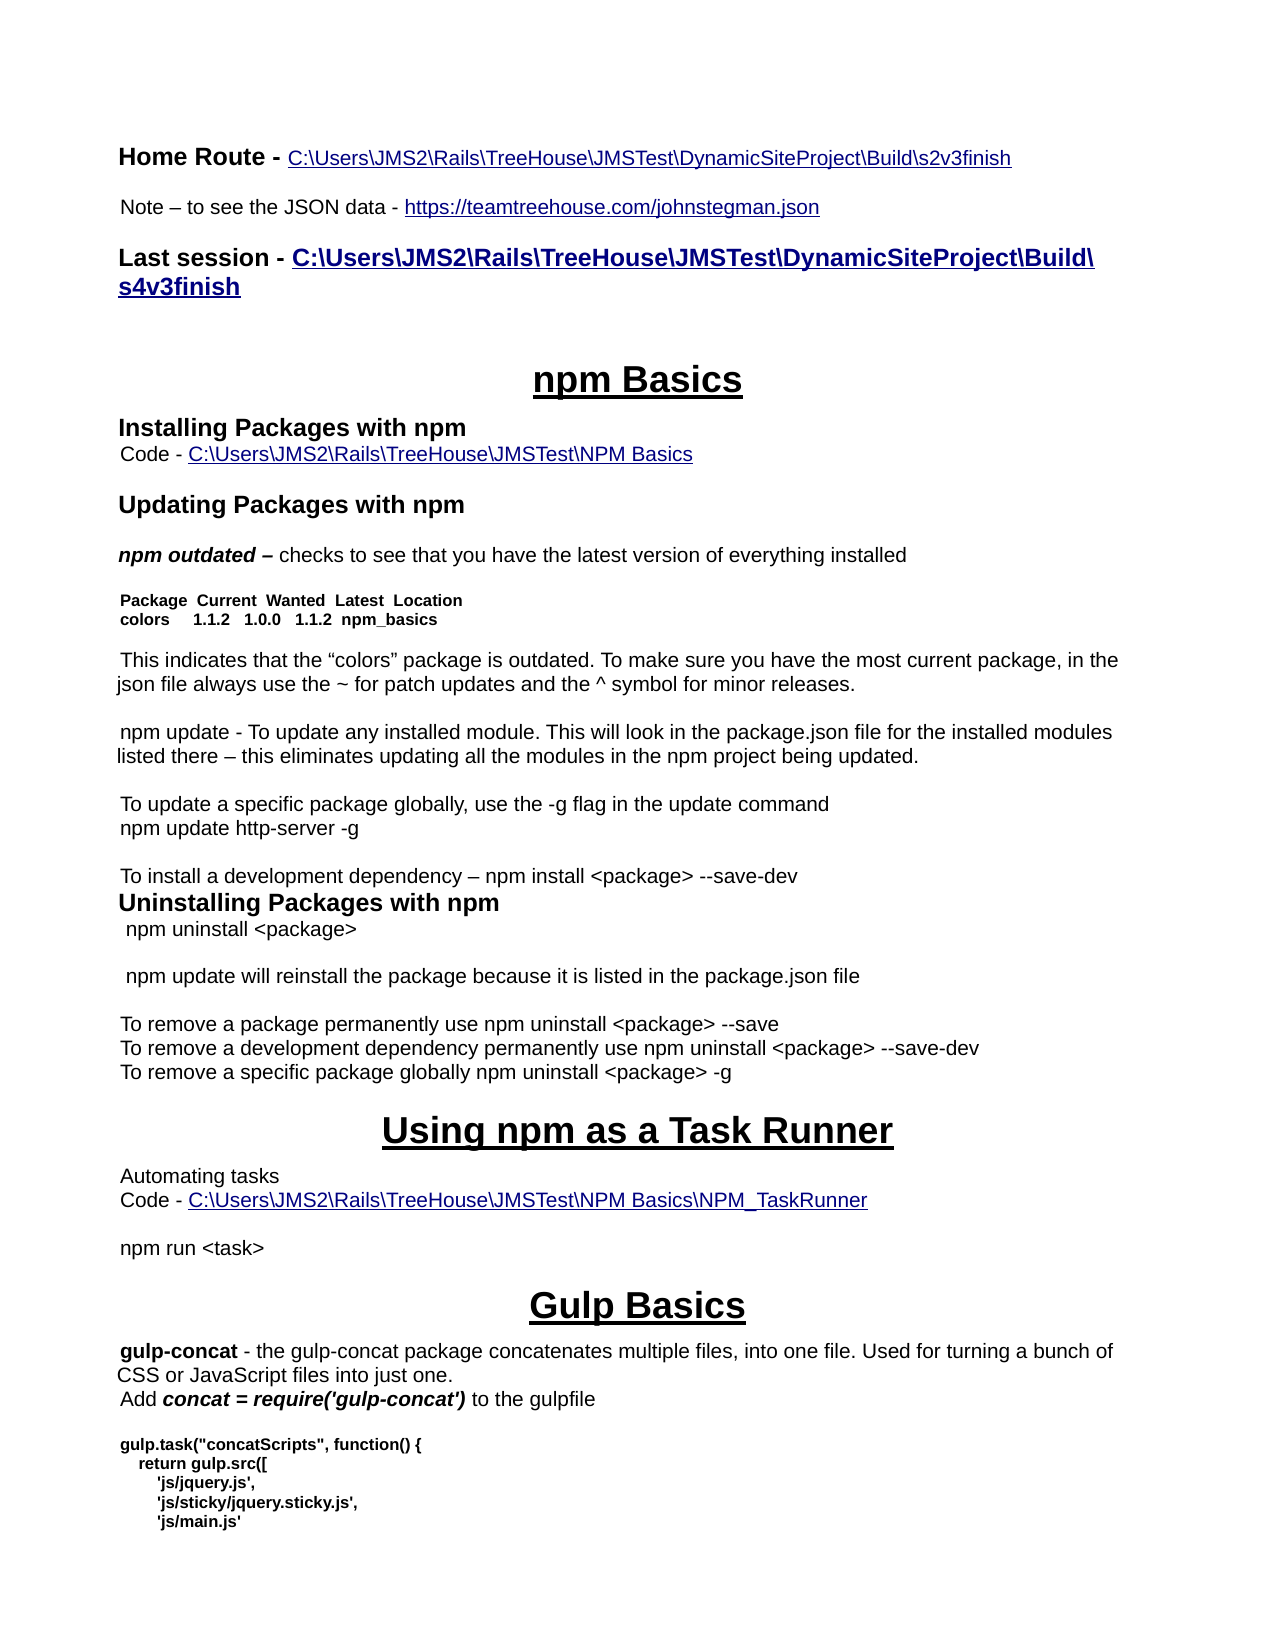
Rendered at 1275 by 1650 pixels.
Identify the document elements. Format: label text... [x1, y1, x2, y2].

subtitle Using npm as a Task Runner [118, 1108, 1157, 1151]
text To remove a specific package globally npm uninstall <package> -g [117, 1060, 1157, 1084]
text To update a specific package globally, use the -g flag in the update command [117, 792, 1157, 816]
subtitle Updating Packages with npm [118, 490, 1157, 519]
subtitle Last session - C:\Users\JMS2\Rails\TreeHouse\JMSTest\DynamicSiteProject\Build\s4v3finish [118, 243, 1157, 300]
text Package Current Wanted Latest Location [117, 591, 1157, 610]
text gulp-concat - the gulp-concat package concatenates multiple files, into one file. Used for turning a bunch of CSS or JavaScript files into just one. [117, 1339, 1157, 1387]
text Automating tasks [117, 1164, 1157, 1188]
subtitle Home Route - C:\Users\JMS2\Rails\TreeHouse\JMSTest\DynamicSiteProject\Build\s2v3finish [118, 142, 1157, 171]
text npm uninstall <package> [117, 916, 1157, 940]
text To remove a development dependency permanently use npm uninstall <package> --save-dev [117, 1036, 1157, 1060]
text 'js/main.js' [117, 1512, 1157, 1531]
text Code - C:\Users\JMS2\Rails\TreeHouse\JMSTest\NPM Basics\NPM_TaskRunner [117, 1188, 1157, 1212]
text 'js/sticky/jquery.sticky.js', [117, 1492, 1157, 1512]
text return gulp.src([ [117, 1454, 1157, 1473]
text npm outdated – checks to see that you have the latest version of everything installed [118, 543, 1157, 567]
subtitle Uninstalling Packages with npm [118, 888, 1157, 916]
text Add concat = require('gulp-concat') to the gulpfile [117, 1387, 1157, 1411]
subtitle Installing Packages with npm [118, 413, 1157, 442]
text Note – to see the JSON data - https://teamtreehouse.com/johnstegman.json [117, 195, 1157, 219]
text npm update - To update any installed module. This will look in the package.json file for the installed modules listed there – this eliminates updating all the modules in the npm project being updated. [117, 720, 1157, 768]
text npm update http-server -g [117, 816, 1157, 840]
text To install a development dependency – npm install <package> --save-dev [117, 864, 1157, 888]
text Code - C:\Users\JMS2\Rails\TreeHouse\JMSTest\NPM Basics [117, 442, 1157, 466]
text gulp.task("concatScripts", function() { [117, 1435, 1157, 1454]
text colors 1.1.2 1.0.0 1.1.2 npm_basics [117, 610, 1157, 629]
subtitle Gulp Basics [118, 1283, 1157, 1327]
text 'js/jquery.js', [117, 1473, 1157, 1492]
text To remove a package permanently use npm uninstall <package> --save [117, 1012, 1157, 1036]
text npm run <task> [117, 1236, 1157, 1259]
subtitle npm Basics [118, 358, 1157, 401]
text npm update will reinstall the package because it is listed in the package.json file [117, 964, 1157, 988]
text This indicates that the “colors” package is outdated. To make sure you have the most current package, in the json file always use the ~ for patch updates and the ^ symbol for minor releases. [117, 648, 1157, 696]
